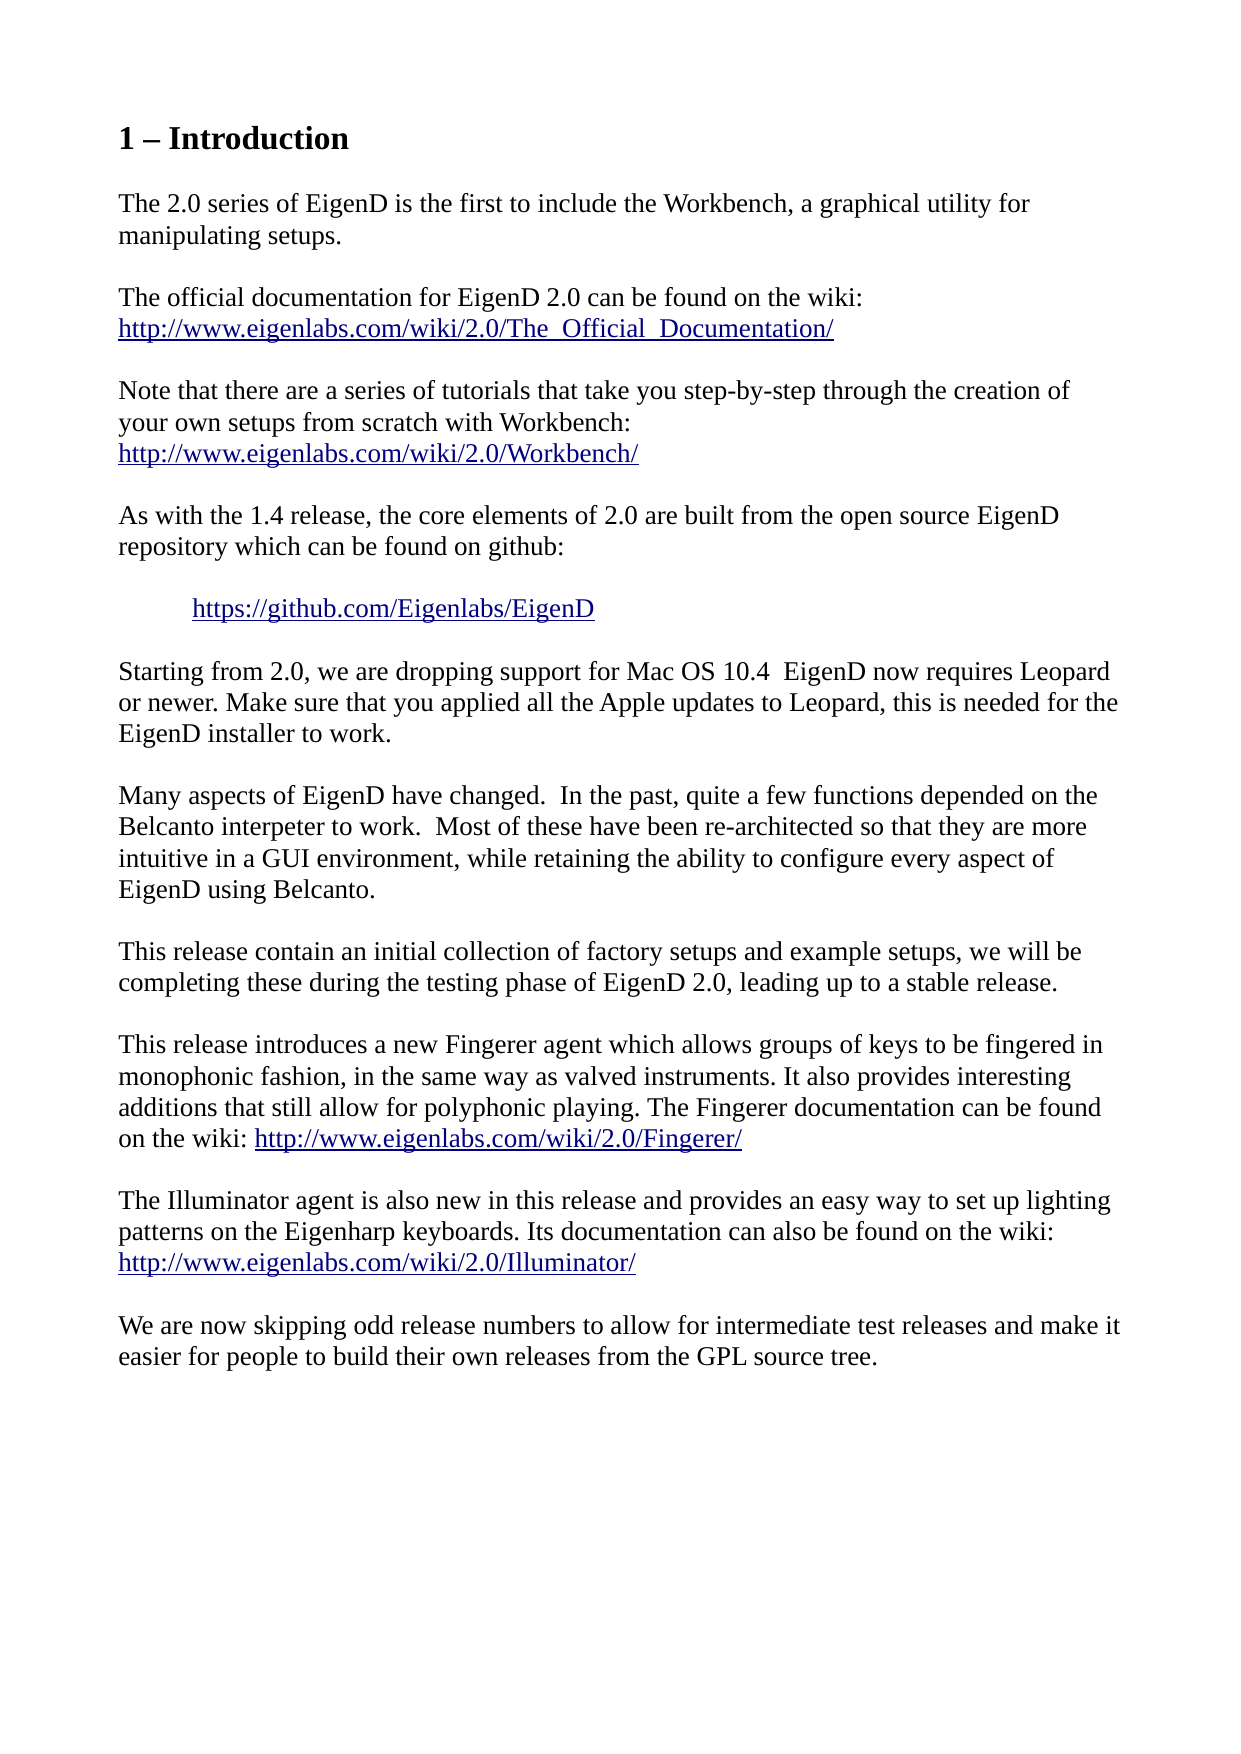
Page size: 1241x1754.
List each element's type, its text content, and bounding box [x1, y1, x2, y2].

text Many aspects of EigenD have changed. In the past, quite a few functions depended on the Belcanto interpeter to work. Most of these have been re-architected so that they are more intuitive in a GUI environment, while retaining the ability to configure every aspect of EigenD using Belcanto. [118, 779, 1122, 904]
text Note that there are a series of tutorials that take you step-by-step through the creation of your own setups from scratch with Workbench: [118, 374, 1122, 437]
text The Illuminator agent is also new in this release and provides an easy way to set up lighting patterns on the Eigenharp keyboards. Its documentation can also be found on the wiki: http://www.eigenlabs.com/wiki/2.0/Illuminator/ [118, 1184, 1122, 1278]
text Starting from 2.0, we are dropping support for Mac OS 10.4 EigenD now requires Leopard or newer. Make sure that you applied all the Apple updates to Leopard, this is needed for the EigenD installer to work. [118, 655, 1122, 748]
text The 2.0 series of EigenD is the first to include the Workbench, a graphical utility for manipulating setups. [118, 188, 1122, 250]
text The official documentation for EigenD 2.0 can be found on the wiki: [118, 281, 1122, 312]
text https://github.com/Eigenlabs/EigenD [118, 592, 1122, 624]
text We are now skipping odd release numbers to allow for intermediate test releases and make it easier for people to build their own releases from the GPL source tree. [118, 1309, 1122, 1371]
text As with the 1.4 release, the core elements of 2.0 are built from the open source EigenD repository which can be found on github: [118, 499, 1122, 561]
text This release contain an initial collection of factory setups and example setups, we will be completing these during the testing phase of EigenD 2.0, leading up to a stable release. [118, 935, 1122, 997]
text http://www.eigenlabs.com/wiki/2.0/Workbench/ [118, 437, 1122, 468]
text 1 – Introduction [118, 118, 1122, 156]
text http://www.eigenlabs.com/wiki/2.0/The_Official_Documentation/ [118, 312, 1122, 343]
text This release introduces a new Fingerer agent which allows groups of keys to be fingered in monophonic fashion, in the same way as valved instruments. It also provides interesting additions that still allow for polyphonic playing. The Fingerer documentation can be found on the wiki: http://www.eigenlabs.com/wiki/2.0/Fingerer/ [118, 1028, 1122, 1153]
